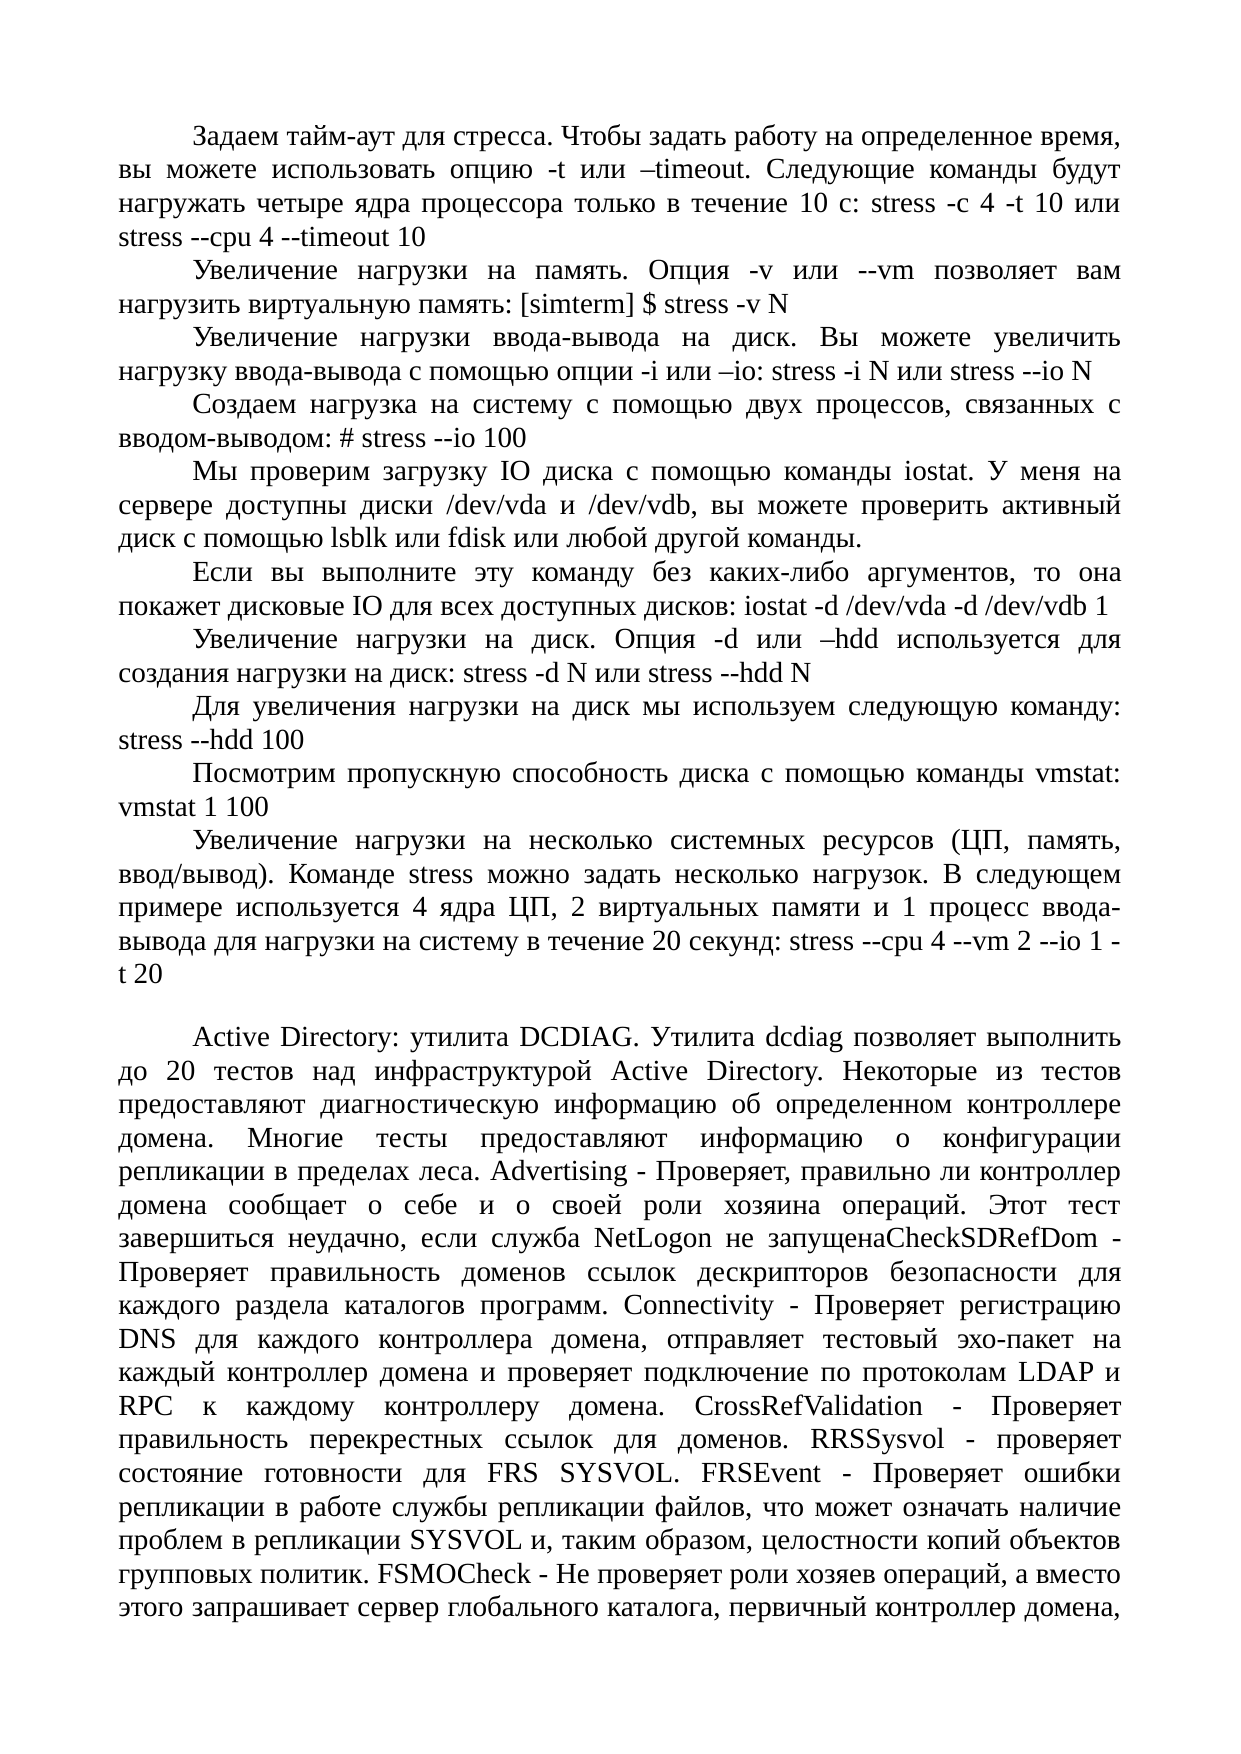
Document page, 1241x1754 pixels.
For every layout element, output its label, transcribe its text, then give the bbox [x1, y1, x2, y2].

text Мы проверим загрузку IO диска с помощью команды iostat. У меня на сервере доступны диски /dev/vda и /dev/vdb, вы можете проверить активный диск с помощью lsblk или fdisk или любой другой команды. [118, 453, 1122, 554]
text Увеличение нагрузки на память. Опция -v или --vm позволяет вам нагрузить виртуальную память: [simterm] $ stress -v N [118, 252, 1122, 319]
text Если вы выполните эту команду без каких-либо аргументов, то она покажет дисковые IO для всех доступных дисков: iostat -d /dev/vda -d /dev/vdb 1 [118, 554, 1122, 621]
text Увеличение нагрузки на несколько системных ресурсов (ЦП, память, ввод/вывод). Команде stress можно задать несколько нагрузок. В следующем примере используется 4 ядра ЦП, 2 виртуальных памяти и 1 процесс ввода-вывода для нагрузки на систему в течение 20 секунд: stress --cpu 4 --vm 2 --io 1 -t 20 [118, 822, 1122, 990]
text Active Directory: утилита DCDIAG. Утилита dcdiag позволяет выполнить до 20 тестов над инфраструктурой Active Directory. Некоторые из тестов предоставляют диагностическую информацию об определенном контроллере домена. Многие тесты предоставляют информацию о конфигурации репликации в пределах леса. Advertising - Проверяет, правильно ли контроллер домена сообщает о себе и о своей роли хозяина операций. Этот тест завершиться неудачно, если служба NetLogon не запущенаCheckSDRefDom - Проверяет правильность доменов ссылок дескрипторов безопасности для каждого раздела каталогов программ. Connectivity - Проверяет регистрацию DNS для каждого контроллера домена, отправляет тестовый эхо-пакет на каждый контроллер домена и проверяет подключение по протоколам LDAP и RPC к каждому контроллеру домена. CrossRefValidation - Проверяет правильность перекрестных ссылок для доменов. RRSSysvol - проверяет состояние готовности для FRS SYSVOL. FRSEvent - Проверяет ошибки репликации в работе службы репликации файлов, что может означать наличие проблем в репликации SYSVOL и, таким образом, целостности копий объектов групповых политик. FSMOCheck - Не проверяет роли хозяев операций, а вместо этого запрашивает сервер глобального каталога, первичный контроллер домена, [118, 1019, 1122, 1623]
text Увеличение нагрузки на диск. Опция -d или –hdd используется для создания нагрузки на диск: stress -d N или stress --hdd N [118, 621, 1122, 688]
text Для увеличения нагрузки на диск мы используем следующую команду: stress --hdd 100 [118, 688, 1122, 755]
text Увеличение нагрузки ввода-вывода на диск. Вы можете увеличить нагрузку ввода-вывода с помощью опции -i или –io: stress -i N или stress --io N [118, 319, 1122, 386]
text Создаем нагрузка на систему с помощью двух процессов, связанных с вводом-выводом: # stress --io 100 [118, 386, 1122, 453]
text Задаем тайм-аут для стресса. Чтобы задать работу на определенное время, вы можете использовать опцию -t или –timeout. Следующие команды будут нагружать четыре ядра процессора только в течение 10 с: stress -c 4 -t 10 или stress --cpu 4 --timeout 10 [118, 118, 1122, 252]
text Посмотрим пропускную способность диска с помощью команды vmstat: vmstat 1 100 [118, 755, 1122, 822]
